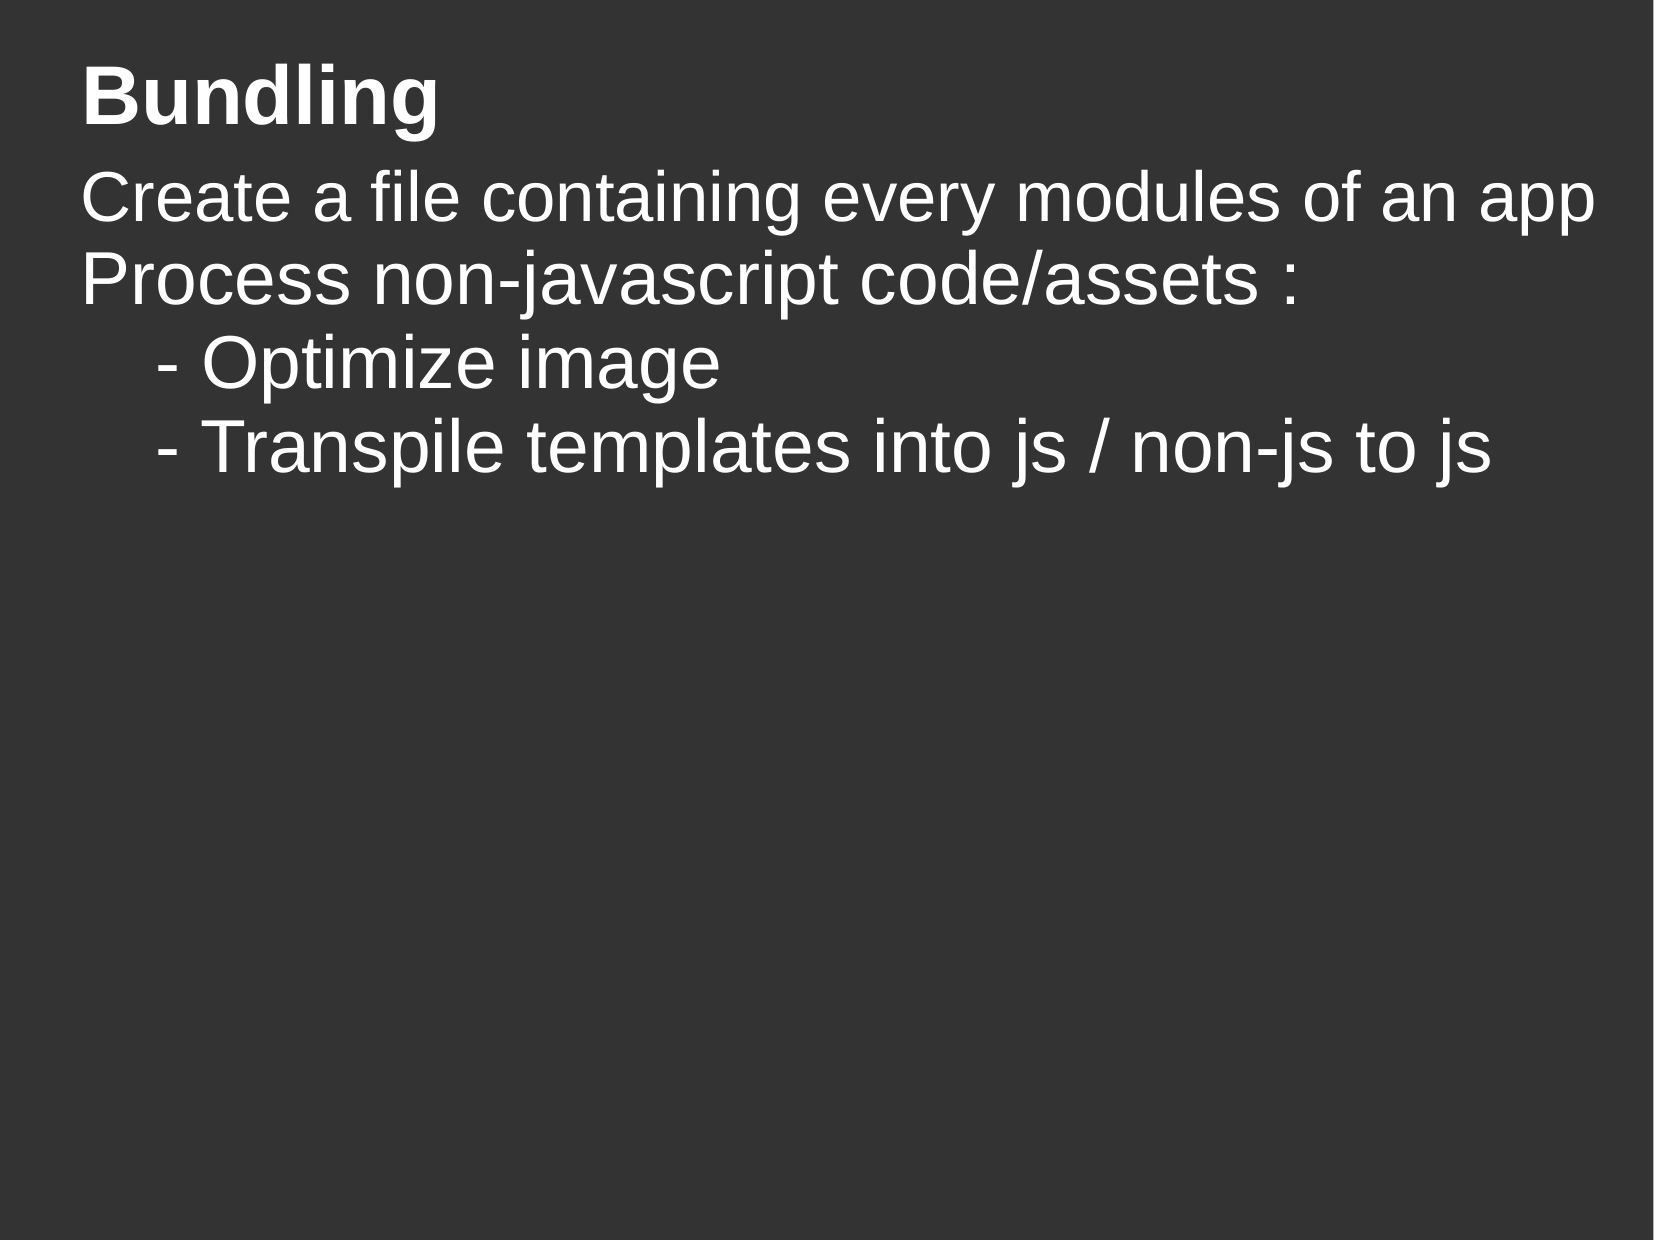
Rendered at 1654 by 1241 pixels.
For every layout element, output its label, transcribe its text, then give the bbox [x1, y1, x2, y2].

title Bundling [81, 49, 1570, 257]
title Create a file containing every modules of an app Process non-javascript code/assets : - Optimize image - Transpile templates into js / non-js to js [80, 157, 1654, 773]
